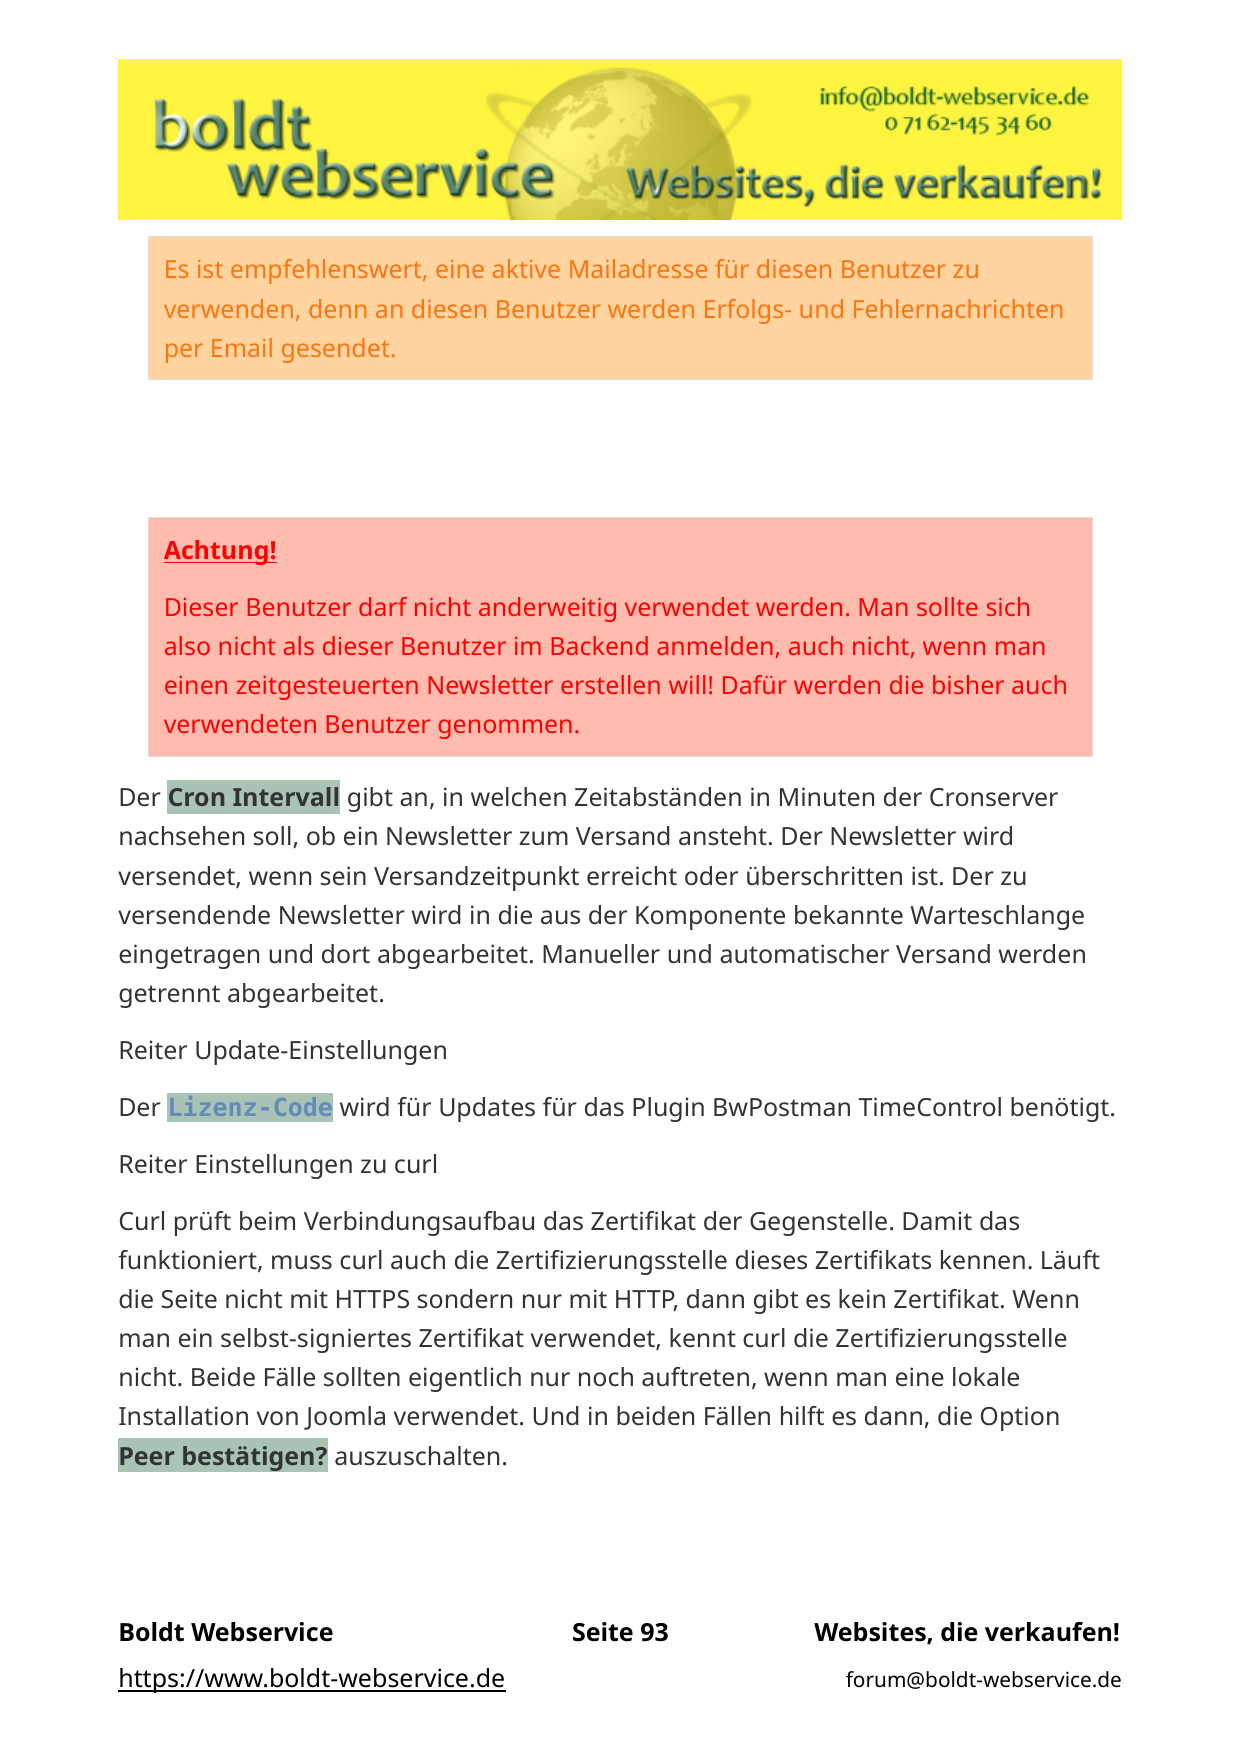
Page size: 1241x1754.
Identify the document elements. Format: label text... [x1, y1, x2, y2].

text Der Cron Intervall gibt an, in welchen Zeitabständen in Minuten der Cronserver nachsehen soll, ob ein Newsletter zum Versand ansteht. Der Newsletter wird versendet, wenn sein Versandzeitpunkt erreicht oder überschritten ist. Der zu versendende Newsletter wird in die aus der Komponente bekannte Warteschlange eingetragen und dort abgearbeitet. Manueller und automatischer Versand werden getrennt abgearbeitet. [118, 780, 1122, 1010]
text Dieser Benutzer darf nicht anderweitig verwendet werden. Man sollte sich also nicht als dieser Benutzer im Backend anmelden, auch nicht, wenn man einen zeitgesteuerten Newsletter erstellen will! Dafür werden die bisher auch verwendeten Benutzer genommen. [149, 574, 1092, 756]
text Es ist empfehlenswert, eine aktive Mailadresse für diesen Benutzer zu verwenden, denn an diesen Benutzer werden Erfolgs- und Fehlernachrichten per Email gesendet. [149, 237, 1092, 379]
picture [118, 59, 1123, 220]
text Curl prüft beim Verbindungsaufbau das Zertifikat der Gegenstelle. Damit das funktioniert, muss curl auch die Zertifizierungsstelle dieses Zertifikats kennen. Läuft die Seite nicht mit HTTPS sondern nur mit HTTP, dann gibt es kein Zertifikat. Wenn man ein selbst-signiertes Zertifikat verwendet, kennt curl die Zertifizierungsstelle nicht. Beide Fälle sollten eigentlich nur noch auftreten, wenn man eine lokale Installation von Joomla verwendet. Und in beiden Fällen hilft es dann, die Option Peer bestätigen? auszuschalten. [118, 1203, 1122, 1472]
text Der Lizenz-Code wird für Updates für das Plugin BwPostman TimeControl benötigt. [118, 1089, 1122, 1123]
text Reiter Update-Einstellungen [118, 1032, 1122, 1067]
text Reiter Einstellungen zu curl [118, 1146, 1122, 1180]
text Achtung! [149, 518, 1092, 567]
